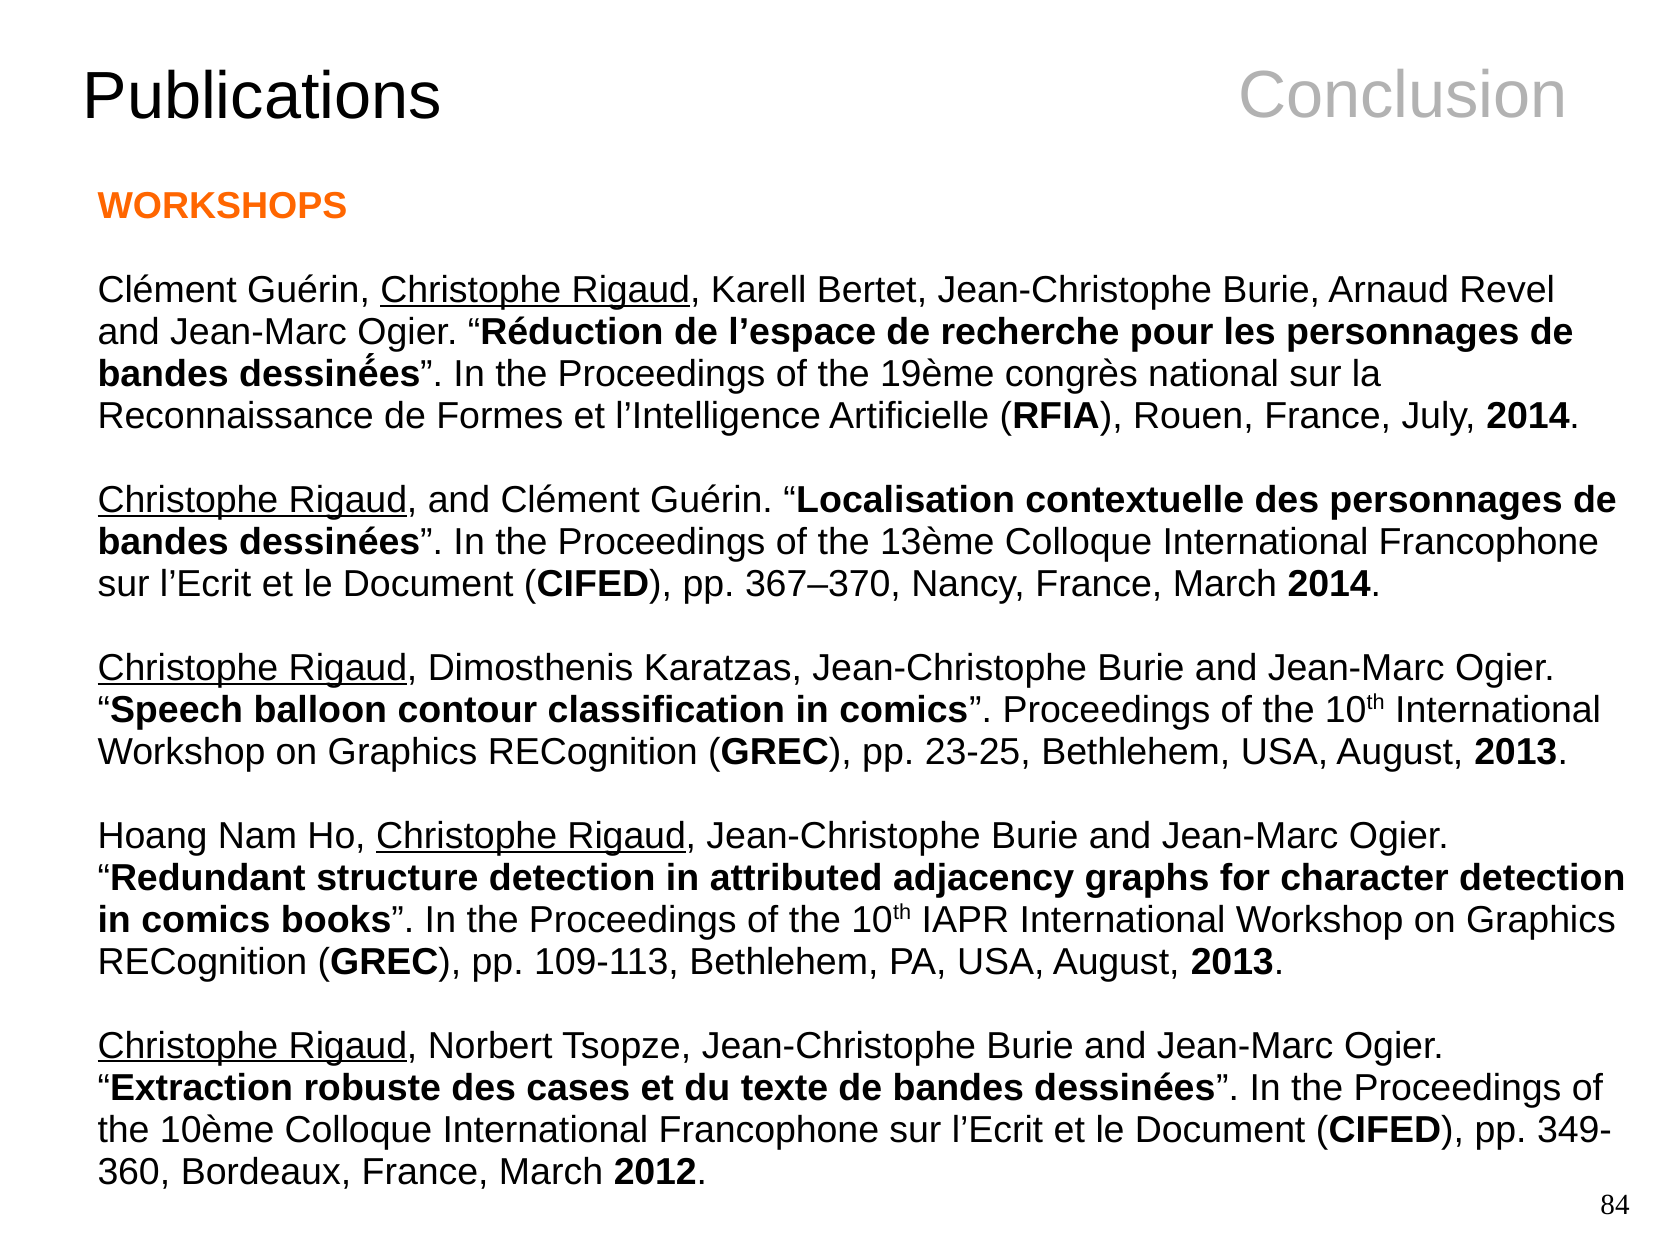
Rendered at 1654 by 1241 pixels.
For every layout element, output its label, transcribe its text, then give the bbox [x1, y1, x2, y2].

text_box WORKSHOPS Clément Guérin, Christophe Rigaud, Karell Bertet, Jean-Christophe Burie, Arnaud Revel and Jean-Marc Ogier. “Réduction de l’espace de recherche pour les personnages de bandes dessiné́es”. In the Proceedings of the 19ème congrès national sur la Reconnaissance de Formes et l’Intelligence Artificielle (RFIA), Rouen, France, July, 2014. Christophe Rigaud, and Clément Guérin. “Localisation contextuelle des personnages de bandes dessinées”. In the Proceedings of the 13ème Colloque International Francophone sur l’Ecrit et le Document (CIFED), pp. 367–370, Nancy, France, March 2014. Christophe Rigaud, Dimosthenis Karatzas, Jean-Christophe Burie and Jean-Marc Ogier. “Speech balloon contour classification in comics”. Proceedings of the 10th International Workshop on Graphics RECognition (GREC), pp. 23-25, Bethlehem, USA, August, 2013. Hoang Nam Ho, Christophe Rigaud, Jean-Christophe Burie and Jean-Marc Ogier. “Redundant structure detection in attributed adjacency graphs for character detection in comics books”. In the Proceedings of the 10th IAPR International Workshop on Graphics RECognition (GREC), pp. 109-113, Bethlehem, PA, USA, August, 2013. Christophe Rigaud, Norbert Tsopze, Jean-Christophe Burie and Jean-Marc Ogier. “Extraction robuste des cases et du texte de bandes dessinées”. In the Proceedings of the 10ème Colloque International Francophone sur l’Ecrit et le Document (CIFED), pp. 349-360, Bordeaux, France, March 2012. [82, 177, 1642, 1241]
title Publications [82, 49, 1571, 142]
